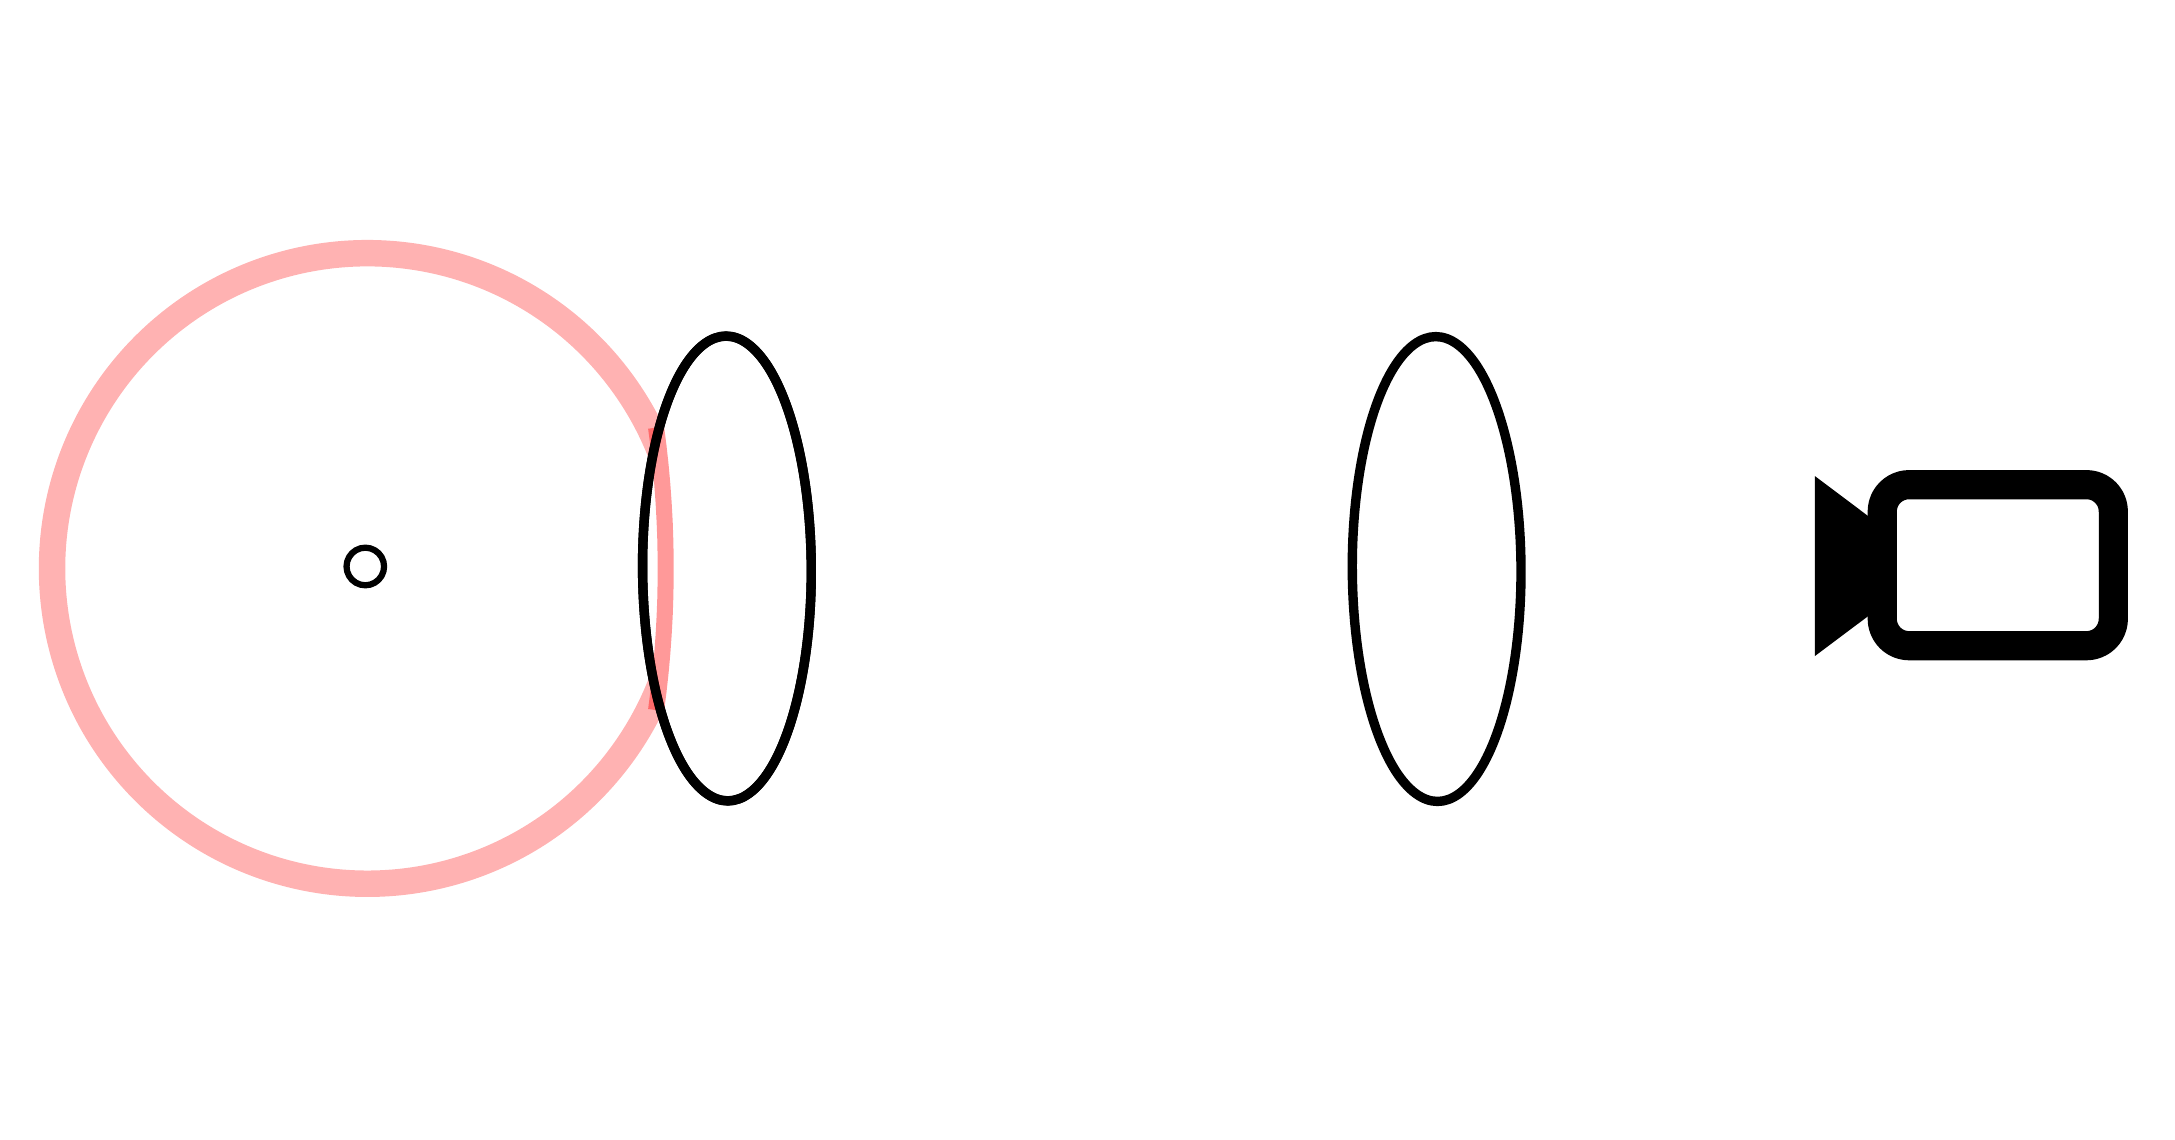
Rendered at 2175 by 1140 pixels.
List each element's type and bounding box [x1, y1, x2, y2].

text_box [1882, 484, 2114, 646]
text_box [1814, 476, 1875, 657]
text_box [38, 239, 658, 897]
text_box [648, 341, 806, 796]
text_box [1352, 336, 1522, 802]
